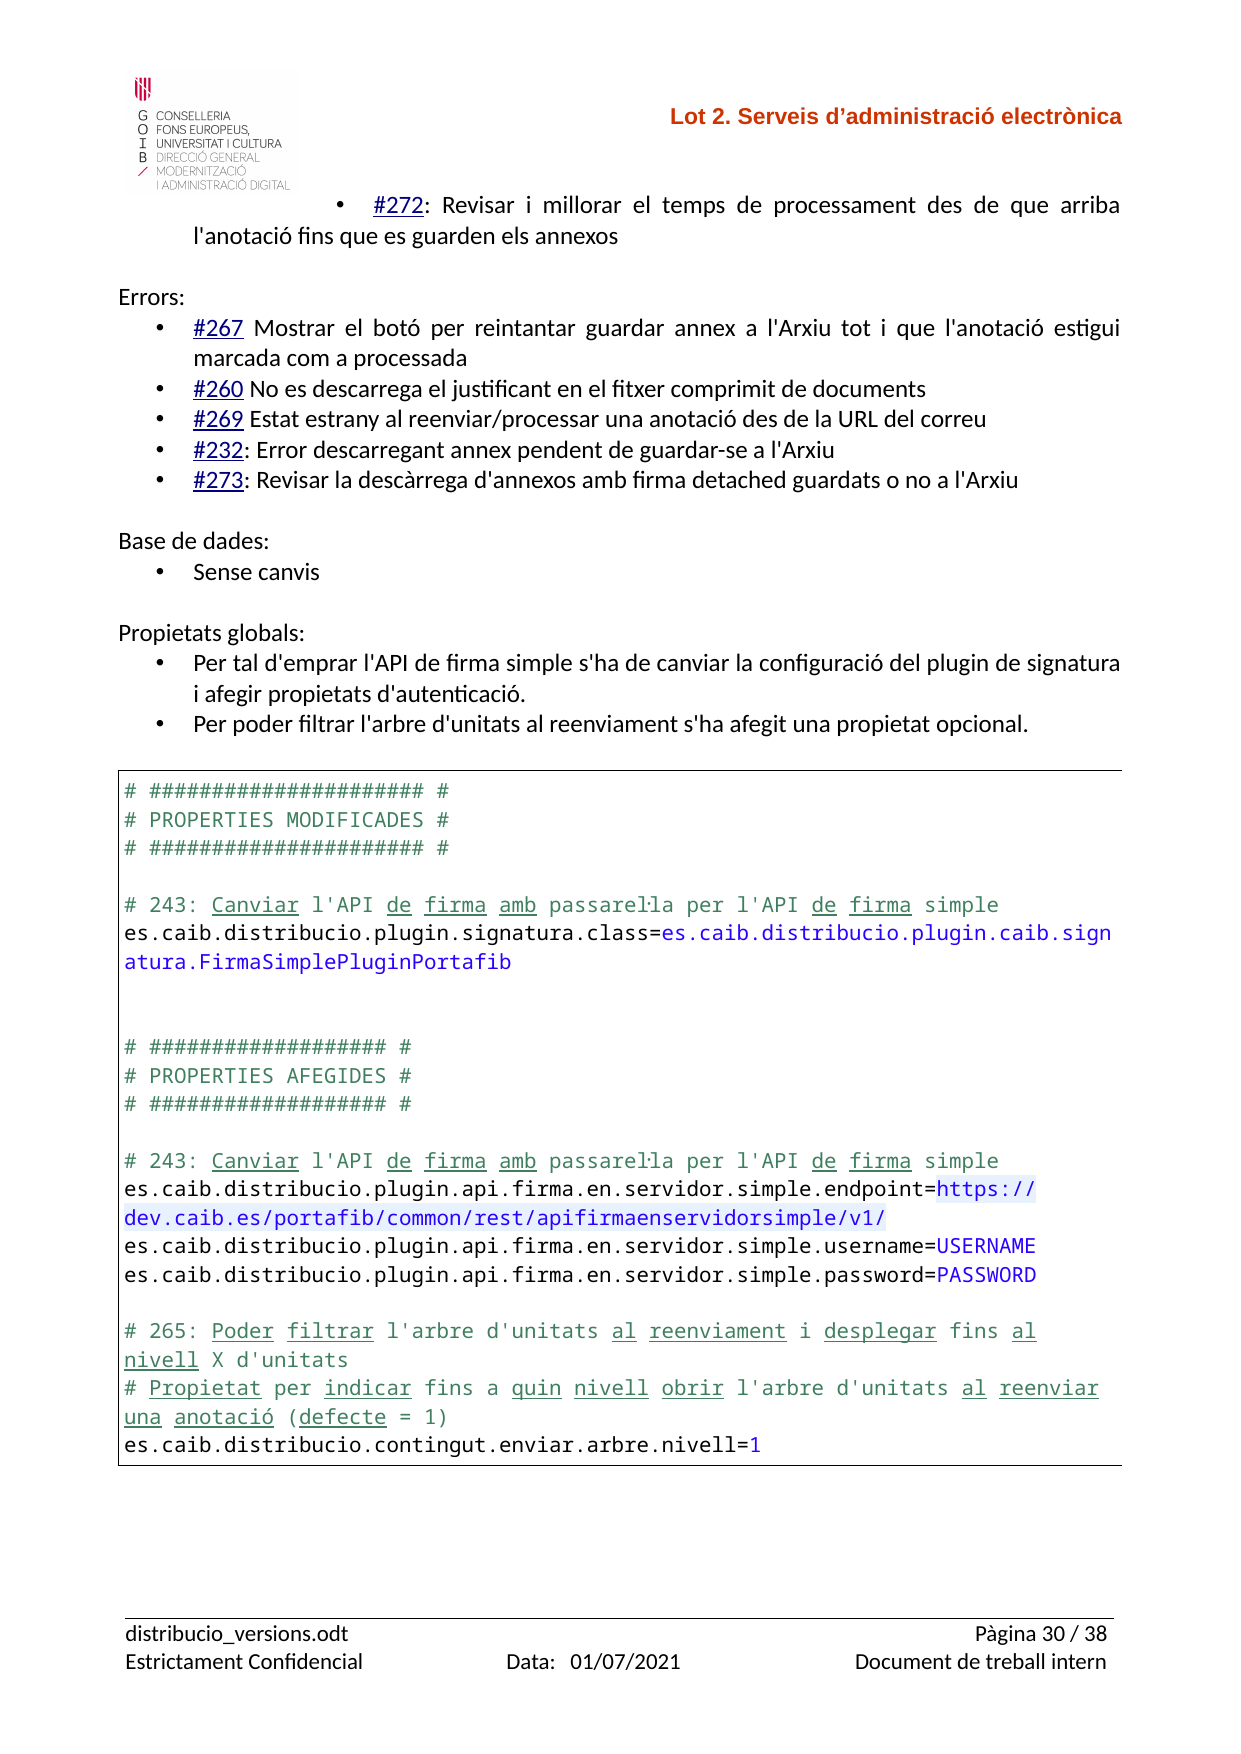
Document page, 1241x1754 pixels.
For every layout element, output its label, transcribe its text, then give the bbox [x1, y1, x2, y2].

list #267 Mostrar el botó per reintantar guardar annex a l'Arxiu tot i que l'anotació estigui marcada com a processada [156, 312, 1122, 373]
list Sense canvis [156, 556, 1122, 586]
picture [126, 70, 299, 197]
text Base de dades: [118, 525, 1122, 556]
list #269 Estat estrany al reenviar/processar una anotació des de la URL del correu [156, 403, 1122, 434]
text Propietats globals: [118, 617, 1122, 647]
text Errors: [118, 281, 1122, 312]
list Per poder filtrar l'arbre d'unitats al reenviament s'ha afegit una propietat opcional. [156, 708, 1122, 739]
list Per tal d'emprar l'API de firma simple s'ha de canviar la configuració del plugin de signatura i afegir propietats d'autenticació. [156, 647, 1122, 708]
list #260 No es descarrega el justificant en el fitxer comprimit de documents [156, 373, 1122, 403]
list #232: Error descarregant annex pendent de guardar-se a l'Arxiu [156, 434, 1122, 464]
table_header # ###################### # # PROPERTIES MODIFICADES # # ###################### # # 243: Canviar l'API de firma amb passarel·la per l'API de firma simple es.caib.distribucio.plugin.signatura.class=es.caib.distribucio.plugin.caib.signatura.FirmaSimplePluginPortafib # ################### # # PROPERTIES AFEGIDES # # ################### # # 243: Canviar l'API de firma amb passarel·la per l'API de firma simple es.caib.distribucio.plugin.api.firma.en.servidor.simple.endpoint=https://dev.caib.es/portafib/common/rest/apifirmaenservidorsimple/v1/ es.caib.distribucio.plugin.api.firma.en.servidor.simple.username=USERNAME es.caib.distribucio.plugin.api.firma.en.servidor.simple.password=PASSWORD # 265: Poder filtrar l'arbre d'unitats al reenviament i desplegar fins al nivell X d'unitats # Propietat per indicar fins a quin nivell obrir l'arbre d'unitats al reenviar una anotació (defecte = 1) es.caib.distribucio.contingut.enviar.arbre.nivell=1 [119, 771, 1122, 1464]
list #272: Revisar i millorar el temps de processament des de que arriba l'anotació fins que es guarden els annexos [156, 190, 1122, 251]
list #273: Revisar la descàrrega d'annexos amb firma detached guardats o no a l'Arxiu [156, 464, 1122, 495]
